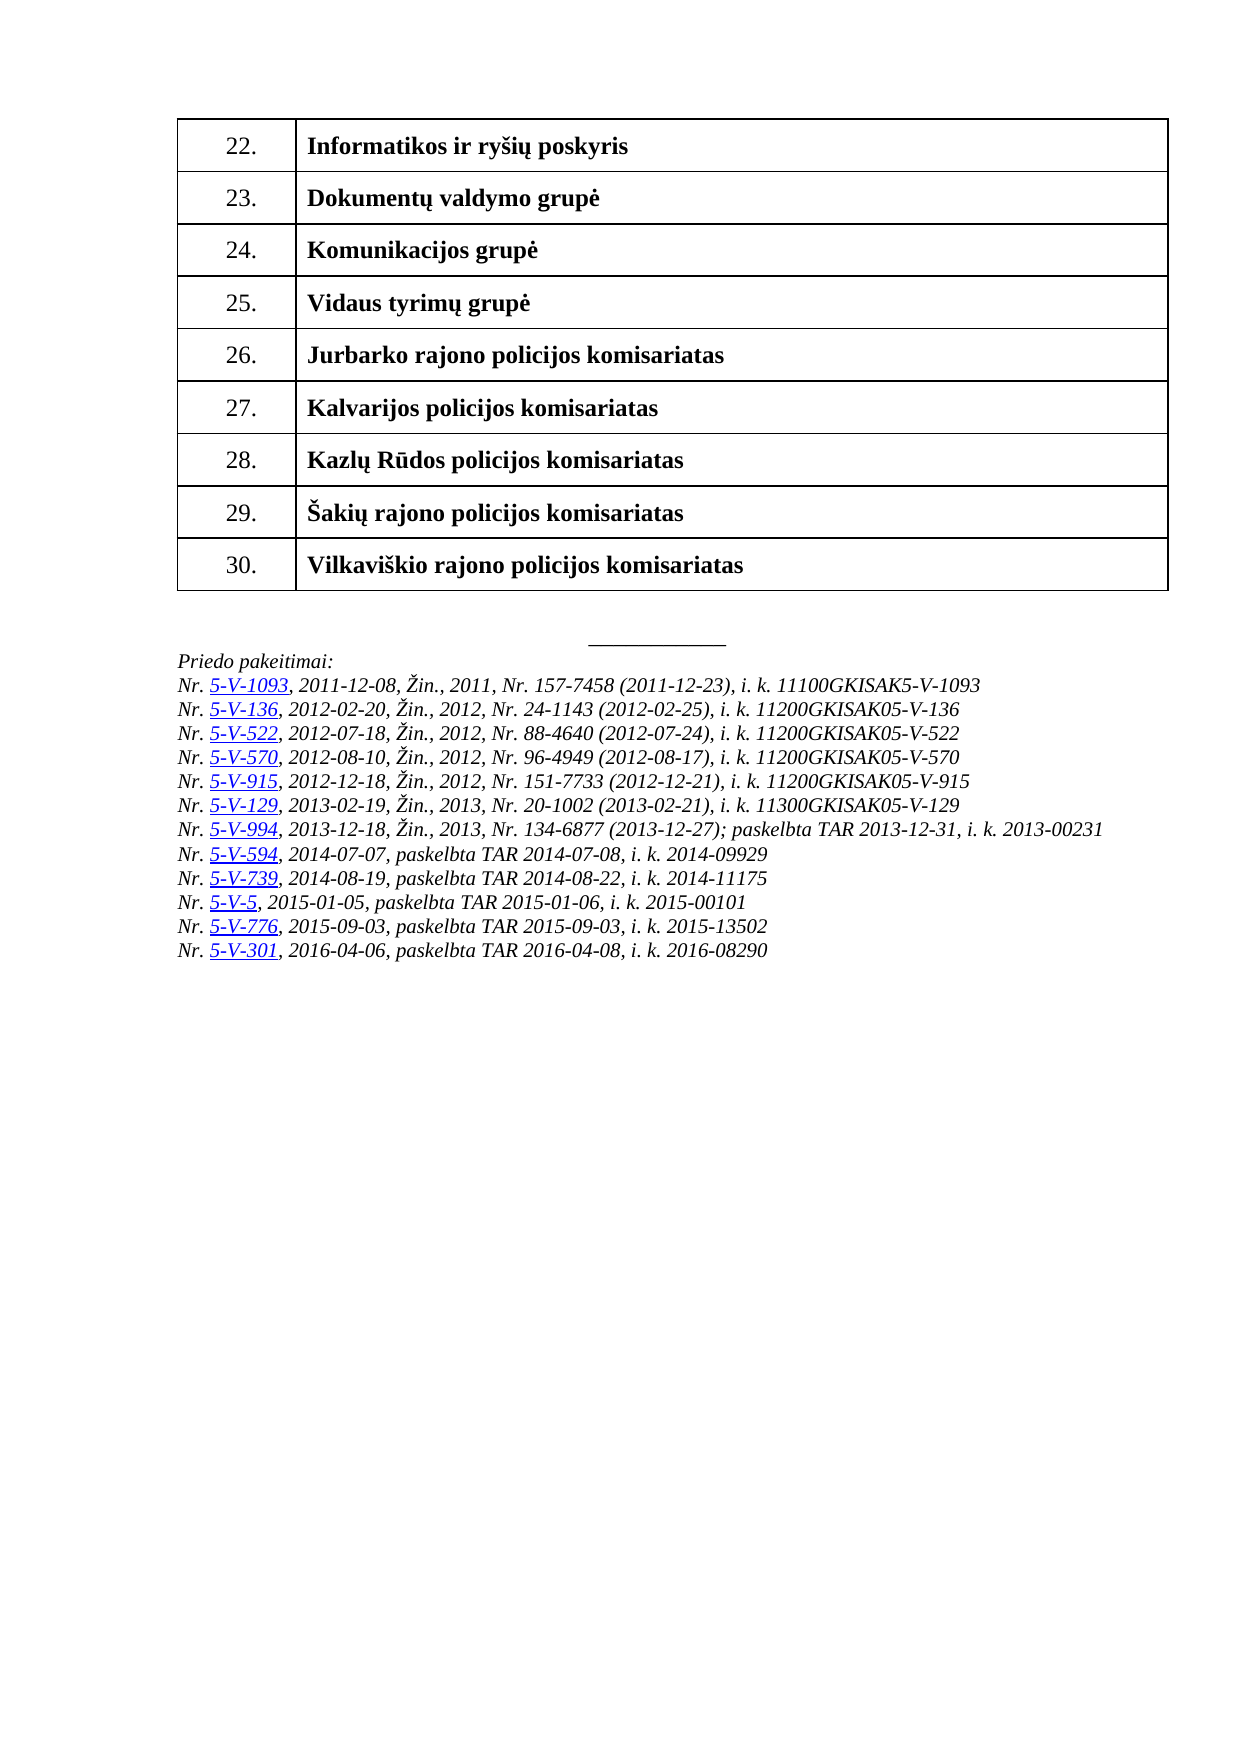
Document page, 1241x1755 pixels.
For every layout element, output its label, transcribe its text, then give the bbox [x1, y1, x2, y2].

text Nr. 5-V-1093, 2011-12-08, Žin., 2011, Nr. 157-7458 (2011-12-23), i. k. 11100GKISAK5-V-1093 [177, 673, 1181, 697]
text Nr. 5-V-594, 2014-07-07, paskelbta TAR 2014-07-08, i. k. 2014-09929 [177, 841, 1181, 866]
text Nr. 5-V-994, 2013-12-18, Žin., 2013, Nr. 134-6877 (2013-12-27); paskelbta TAR 2013-12-31, i. k. 2013-00231 [177, 817, 1181, 841]
table_cell Informatikos ir ryšių poskyris [297, 120, 1167, 171]
table_cell 28. [178, 434, 295, 485]
text Nr. 5-V-739, 2014-08-19, paskelbta TAR 2014-08-22, i. k. 2014-11175 [177, 866, 1181, 889]
table_cell 30. [178, 539, 295, 590]
table_cell Vilkaviškio rajono policijos komisariatas [297, 539, 1167, 590]
table_cell 23. [178, 172, 295, 223]
table_cell 29. [178, 487, 295, 537]
table_cell 25. [178, 277, 295, 328]
table_cell Komunikacijos grupė [297, 225, 1167, 275]
table_cell 24. [178, 225, 295, 275]
text Nr. 5-V-915, 2012-12-18, Žin., 2012, Nr. 151-7733 (2012-12-21), i. k. 11200GKISAK05-V-915 [177, 769, 1181, 793]
table_cell Vidaus tyrimų grupė [297, 277, 1167, 328]
table_cell Šakių rajono policijos komisariatas [297, 487, 1167, 537]
text Nr. 5-V-129, 2013-02-19, Žin., 2013, Nr. 20-1002 (2013-02-21), i. k. 11300GKISAK05-V-129 [177, 793, 1181, 817]
table_cell 26. [178, 329, 295, 380]
text Nr. 5-V-522, 2012-07-18, Žin., 2012, Nr. 88-4640 (2012-07-24), i. k. 11200GKISAK05-V-522 [177, 721, 1181, 745]
text Nr. 5-V-136, 2012-02-20, Žin., 2012, Nr. 24-1143 (2012-02-25), i. k. 11200GKISAK05-V-136 [177, 697, 1181, 721]
table_cell Dokumentų valdymo grupė [297, 172, 1167, 223]
text Priedo pakeitimai: [177, 649, 1181, 673]
table_cell Jurbarko rajono policijos komisariatas [297, 329, 1167, 380]
text Nr. 5-V-776, 2015-09-03, paskelbta TAR 2015-09-03, i. k. 2015-13502 [177, 914, 1181, 938]
text Nr. 5-V-570, 2012-08-10, Žin., 2012, Nr. 96-4949 (2012-08-17), i. k. 11200GKISAK05-V-570 [177, 745, 1181, 769]
table_cell Kalvarijos policijos komisariatas [297, 382, 1167, 432]
table_cell 27. [178, 382, 295, 432]
table_cell 22. [178, 120, 295, 171]
text ___________ [133, 620, 1181, 649]
table_cell Kazlų Rūdos policijos komisariatas [297, 434, 1167, 485]
text Nr. 5-V-301, 2016-04-06, paskelbta TAR 2016-04-08, i. k. 2016-08290 [177, 938, 1181, 962]
text Nr. 5-V-5, 2015-01-05, paskelbta TAR 2015-01-06, i. k. 2015-00101 [177, 889, 1181, 914]
